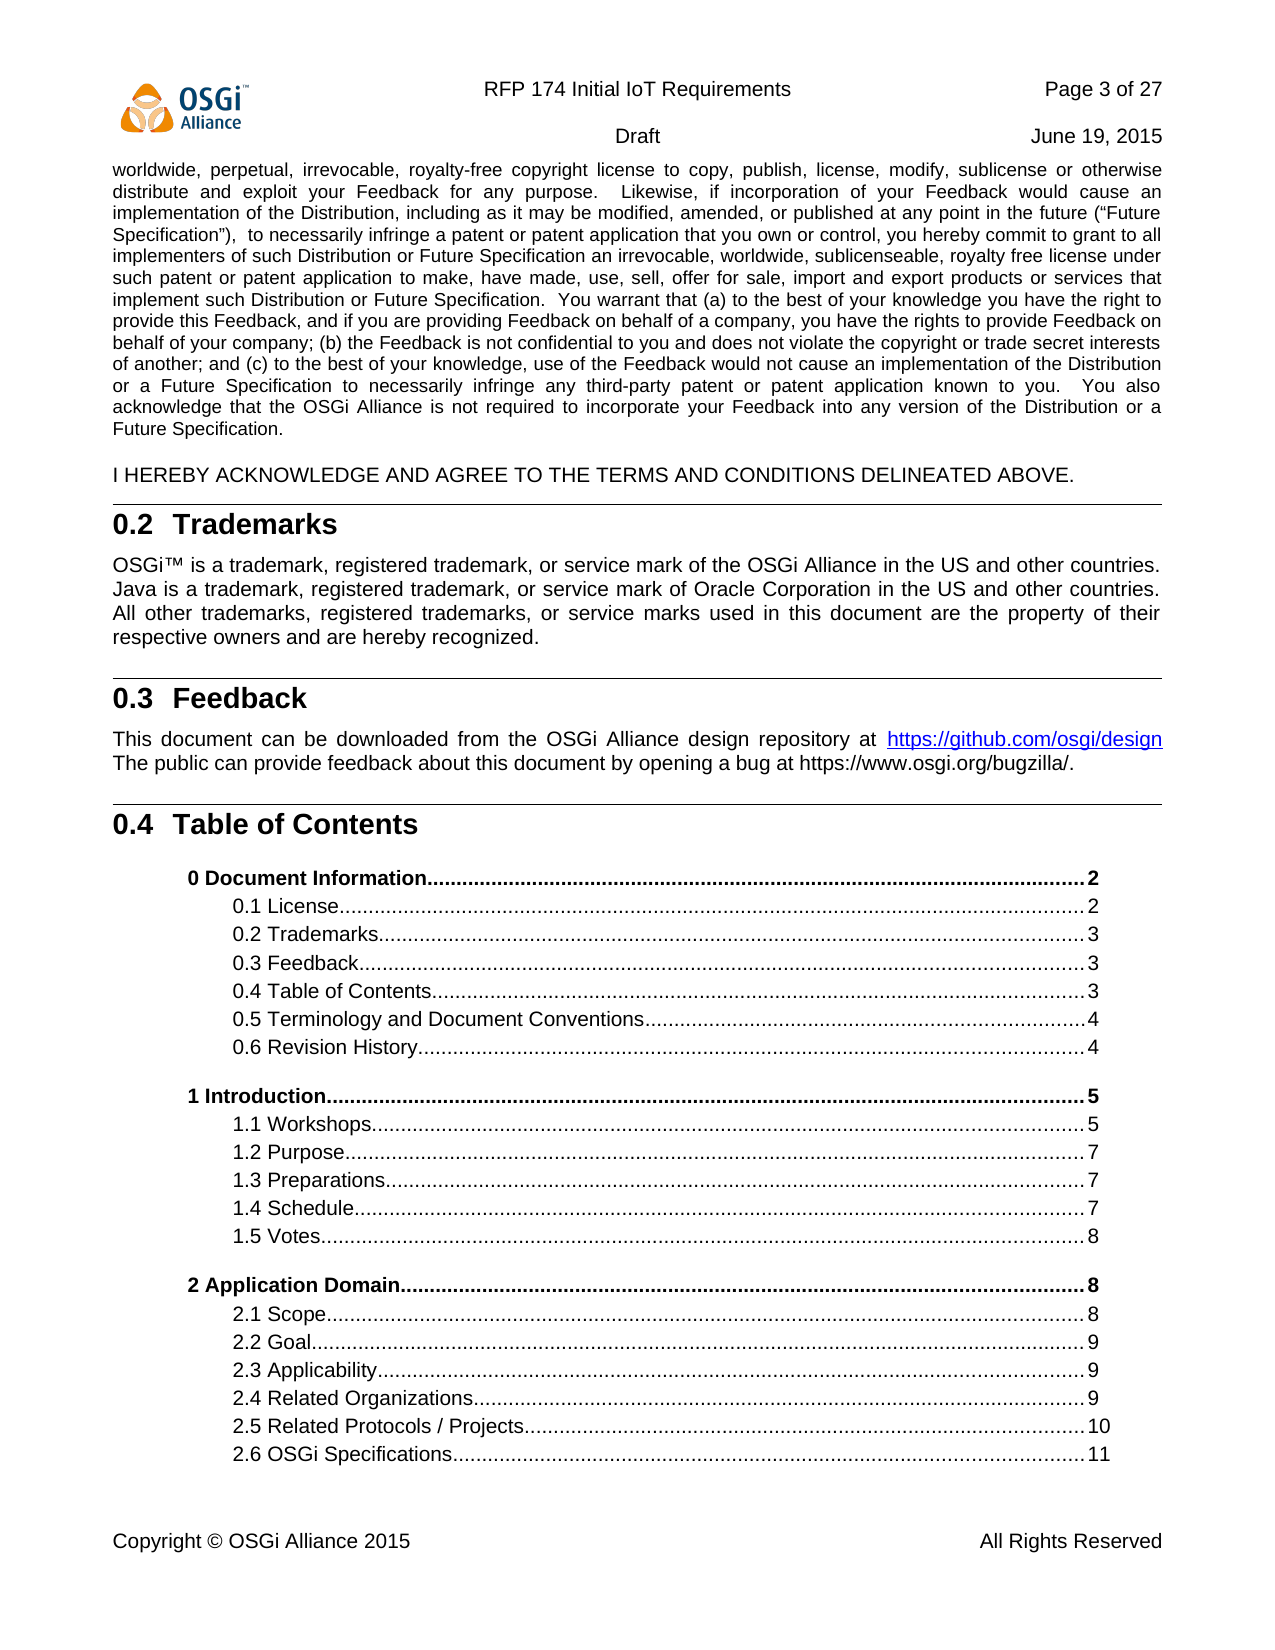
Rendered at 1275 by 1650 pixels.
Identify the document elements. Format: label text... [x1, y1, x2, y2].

text 2.6 OSGi Specifications 11 [232, 1442, 1162, 1466]
text This document can be downloaded from the OSGi Alliance design repository at https://github.com/osgi/design The public can provide feedback about this document by opening a bug at https://www.osgi.org/bugzilla/. [112, 727, 1162, 775]
text worldwide, perpetual, irrevocable, royalty-free copyright license to copy, publish, license, modify, sublicense or otherwise distribute and exploit your Feedback for any purpose. Likewise, if incorporation of your Feedback would cause an implementation of the Distribution, including as it may be modified, amended, or published at any point in the future (“Future Specification”), to necessarily infringe a patent or patent application that you own or control, you hereby commit to grant to all implementers of such Distribution or Future Specification an irrevocable, worldwide, sublicenseable, royalty free license under such patent or patent application to make, have made, use, sell, offer for sale, import and export products or services that implement such Distribution or Future Specification. You warrant that (a) to the best of your knowledge you have the right to provide this Feedback, and if you are providing Feedback on behalf of a company, you have the rights to provide Feedback on behalf of your company; (b) the Feedback is not confidential to you and does not violate the copyright or trade secret interests of another; and (c) to the best of your knowledge, use of the Feedback would not cause an implementation of the Distribution or a Future Specification to necessarily infringe any third-party patent or patent application known to you. You also acknowledge that the OSGi Alliance is not required to incorporate your Feedback into any version of the Distribution or a Future Specification. [112, 159, 1162, 439]
text 0.2 Trademarks 3 [232, 922, 1162, 946]
text 1 Introduction 5 [187, 1084, 1162, 1108]
text 0.5 Terminology and Document Conventions 4 [232, 1007, 1162, 1031]
text 2.3 Applicability 9 [232, 1358, 1162, 1382]
text 1.4 Schedule 7 [232, 1196, 1162, 1220]
text 0.6 Revision History 4 [232, 1035, 1162, 1059]
text 1.2 Purpose 7 [232, 1140, 1162, 1164]
text 0 Document Information 2 [187, 866, 1162, 890]
text 0.3 Feedback 3 [232, 950, 1162, 974]
text 0.4 Table of Contents 3 [232, 978, 1162, 1002]
text 2.2 Goal 9 [232, 1329, 1162, 1353]
picture [113, 76, 257, 140]
text OSGi™ is a trademark, registered trademark, or service mark of the OSGi Alliance in the US and other countries. Java is a trademark, registered trademark, or service mark of Oracle Corporation in the US and other countries. All other trademarks, registered trademarks, or service marks used in this document are the property of their respective owners and are hereby recognized. [112, 553, 1162, 649]
text 2 Application Domain 8 [187, 1273, 1162, 1297]
text 2.1 Scope 8 [232, 1301, 1162, 1325]
text 1.1 Workshops 5 [232, 1112, 1162, 1136]
text 1.3 Preparations 7 [232, 1168, 1162, 1192]
text 2.5 Related Protocols / Projects 10 [232, 1414, 1162, 1438]
subtitle Trademarks [112, 505, 1162, 541]
text 0.1 License 2 [232, 894, 1162, 918]
text 2.4 Related Organizations 9 [232, 1386, 1162, 1410]
subtitle Table of Contents [112, 805, 1162, 841]
text I HEREBY ACKNOWLEDGE AND AGREE TO THE TERMS AND CONDITIONS DELINEATED ABOVE. [112, 463, 1162, 487]
subtitle Feedback [112, 679, 1162, 715]
text 1.5 Votes 8 [232, 1224, 1162, 1248]
